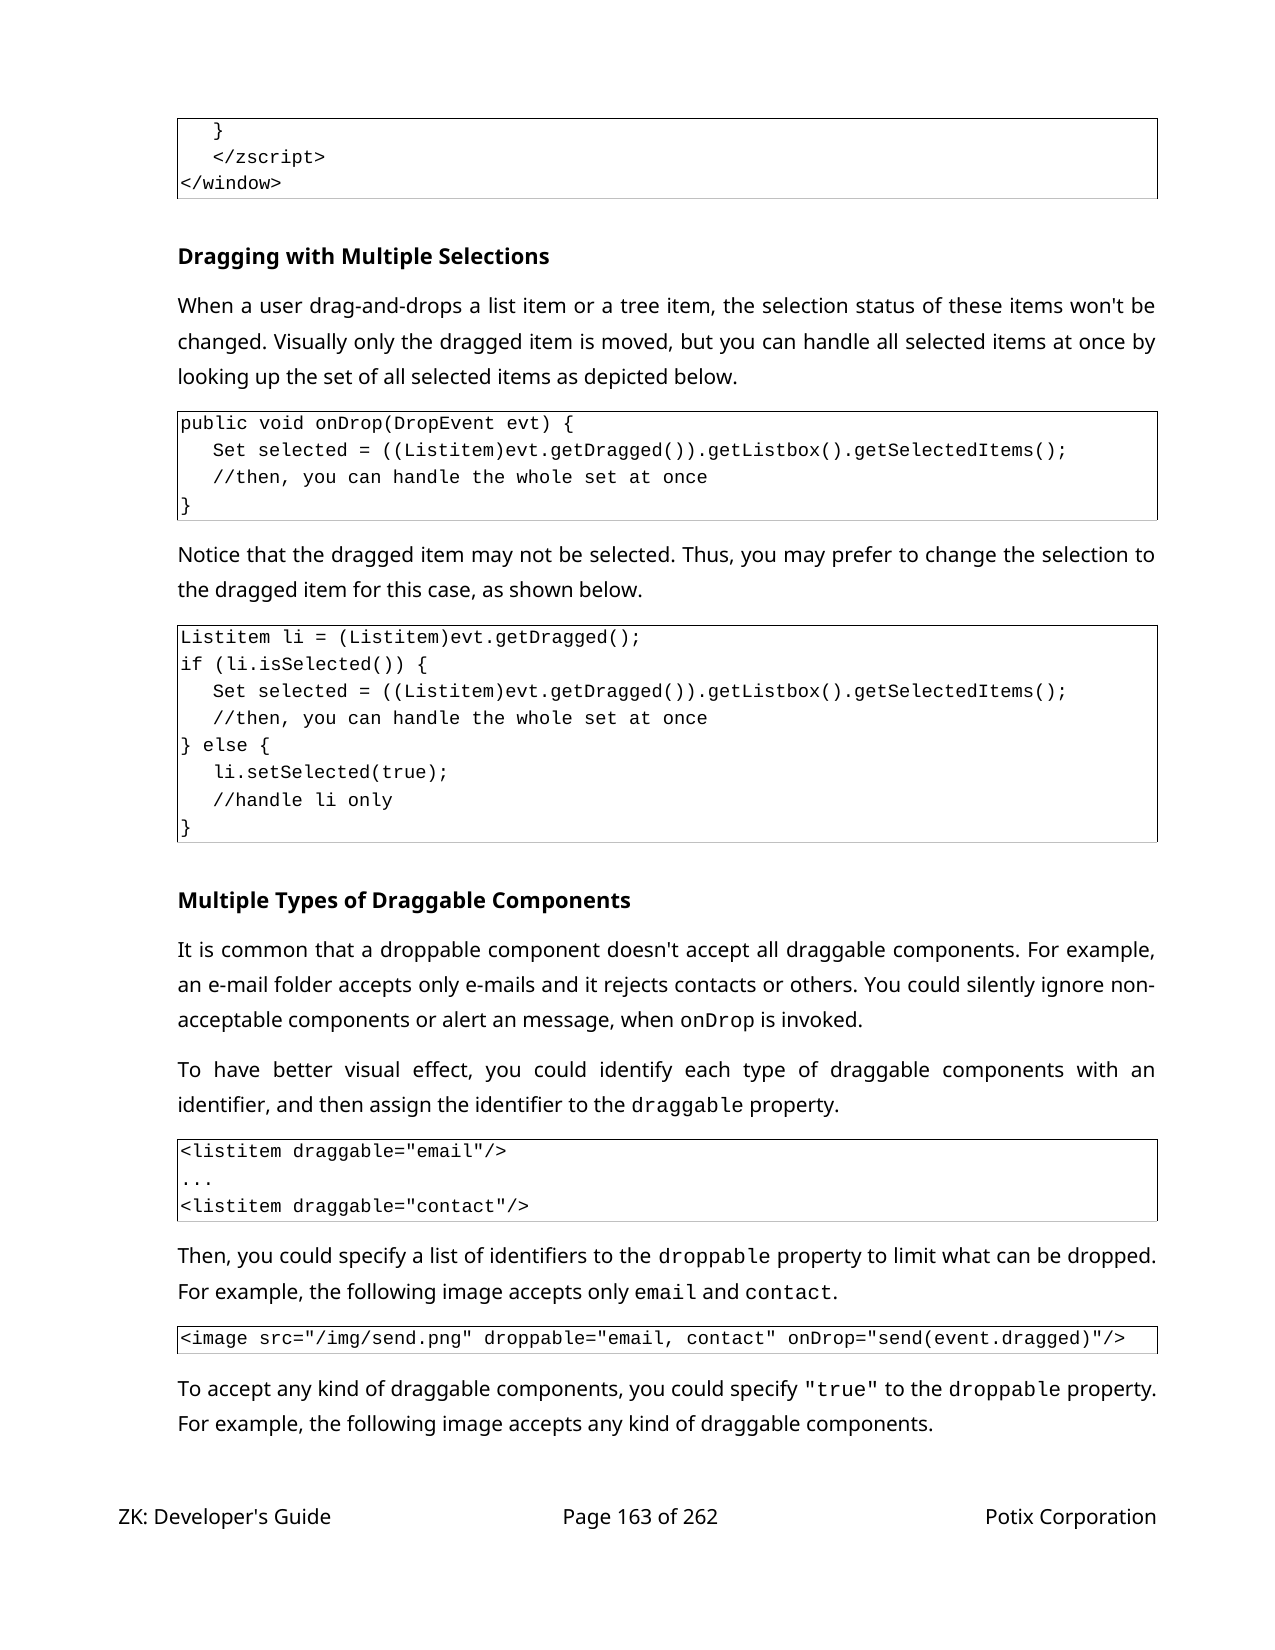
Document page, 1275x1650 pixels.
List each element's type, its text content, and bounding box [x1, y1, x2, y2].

text if (li.isSelected()) { [178, 652, 1157, 676]
text Set selected = ((Listitem)evt.getDragged()).getListbox().getSelectedItems(); [178, 679, 1157, 703]
text } [178, 815, 1157, 842]
text It is common that a droppable component doesn't accept all draggable components. For example, an e-mail folder accepts only e-mails and it rejects contacts or others. You could silently ignore non-acceptable components or alert an message, when onDrop is invoked. [177, 935, 1157, 1034]
text When a user drag-and-drops a list item or a tree item, the selection status of these items won't be changed. Visually only the dragged item is moved, but you can handle all selected items at once by looking up the set of all selected items as depicted below. [177, 292, 1157, 390]
text Set selected = ((Listitem)evt.getDragged()).getListbox().getSelectedItems(); [178, 438, 1157, 462]
text <listitem draggable="email"/> [178, 1140, 1157, 1163]
text To have better visual effect, you could identify each type of draggable components with an identifier, and then assign the identifier to the draggable property. [177, 1055, 1157, 1118]
text } [178, 492, 1157, 520]
text li.setSelected(true); [178, 760, 1157, 785]
text <listitem draggable="contact"/> [178, 1193, 1157, 1221]
text <image src="/img/send.png" droppable="email, contact" onDrop="send(event.dragged)"/> [178, 1327, 1157, 1353]
text } else { [178, 733, 1157, 757]
subtitle Multiple Types of Draggable Components [177, 884, 1157, 914]
text Then, you could specify a list of identifiers to the droppable property to limit what can be dropped. For example, the following image accepts only email and contact. [177, 1241, 1157, 1306]
text Listitem li = (Listitem)evt.getDragged(); [178, 626, 1157, 649]
text Notice that the dragged item may not be selected. Thus, you may prefer to change the selection to the dragged item for this case, as shown below. [177, 540, 1157, 604]
text To accept any kind of draggable components, you could specify "true" to the droppable property. For example, the following image accepts any kind of draggable components. [177, 1374, 1157, 1438]
text ... [178, 1166, 1157, 1191]
text } </zscript> </window> [178, 119, 1157, 198]
text //then, you can handle the whole set at once [178, 465, 1157, 489]
text //then, you can handle the whole set at once [178, 706, 1157, 730]
text //handle li only [178, 788, 1157, 812]
subtitle Dragging with Multiple Selections [177, 241, 1157, 271]
text public void onDrop(DropEvent evt) { [178, 412, 1157, 435]
